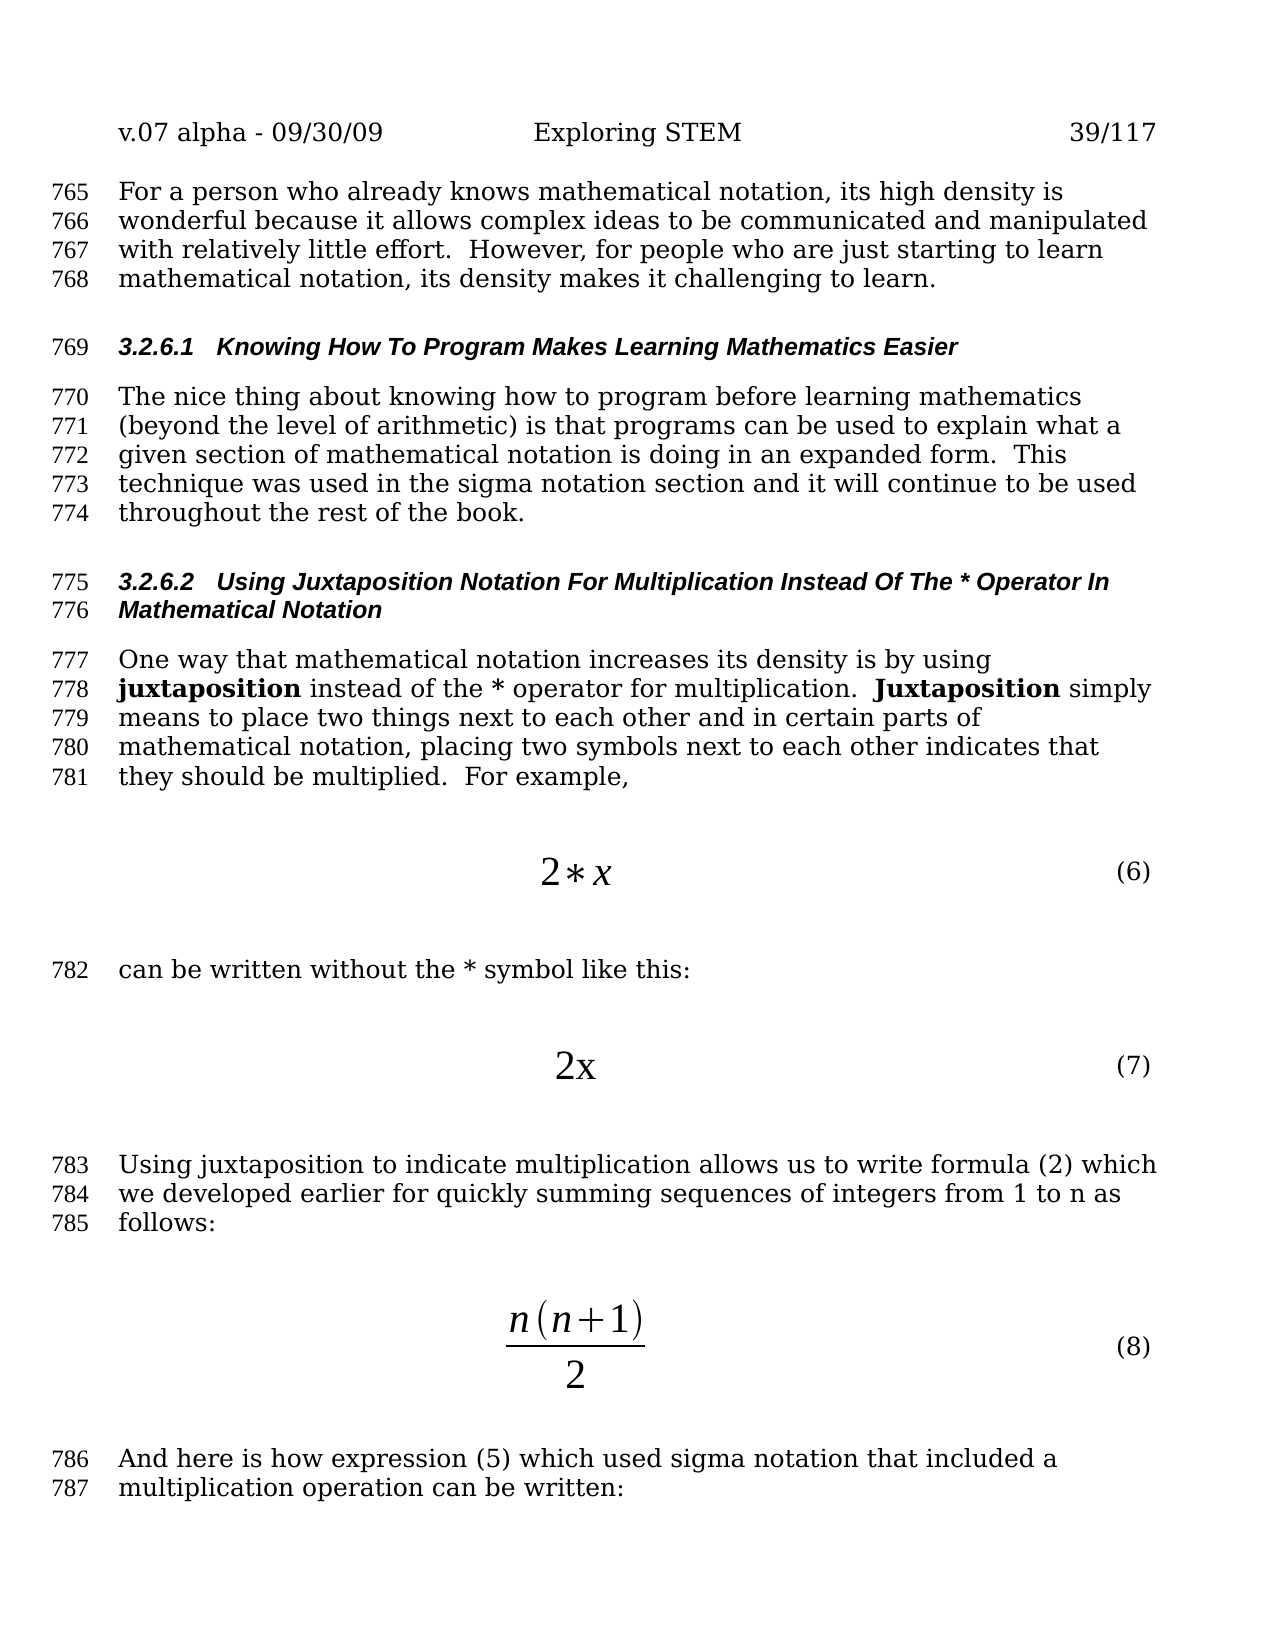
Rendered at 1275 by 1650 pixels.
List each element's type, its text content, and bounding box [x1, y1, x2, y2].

text For a person who already knows mathematical notation, its high density is wonderful because it allows complex ideas to be communicated and manipulated with relatively little effort. However, for people who are just starting to learn mathematical notation, its density makes it challenging to learn. [118, 177, 1157, 293]
text The nice thing about knowing how to program before learning mathematics (beyond the level of arithmetic) is that programs can be used to explain what a given section of mathematical notation is doing in an expanded form. This technique was used in the sigma notation section and it will continue to be used throughout the rest of the book. [118, 382, 1157, 528]
text And here is how expression (5) which used sigma notation that included a multiplication operation can be written: [118, 1444, 1157, 1502]
text can be written without the * symbol like this: [118, 956, 1157, 985]
table_header [118, 1288, 1041, 1406]
table_header (7) [1041, 1035, 1157, 1097]
table_header (6) [1041, 841, 1157, 903]
text Using juxtaposition to indicate multiplication allows us to write formula (2) which we developed earlier for quickly summing sequences of integers from 1 to n as follows: [118, 1150, 1157, 1237]
text One way that mathematical notation increases its density is by using juxtaposition instead of the * operator for multiplication. Juxtaposition simply means to place two things next to each other and in certain parts of mathematical notation, placing two symbols next to each other indicates that they should be multiplied. For example, [118, 645, 1157, 791]
subtitle Knowing How To Program Makes Learning Mathematics Easier [118, 332, 1157, 361]
table_header (8) [1041, 1288, 1157, 1406]
subtitle Using Juxtaposition Notation For Multiplication Instead Of The * Operator In Mathematical Notation [118, 567, 1157, 624]
table_header [118, 1035, 1041, 1097]
table_header [118, 841, 1041, 903]
